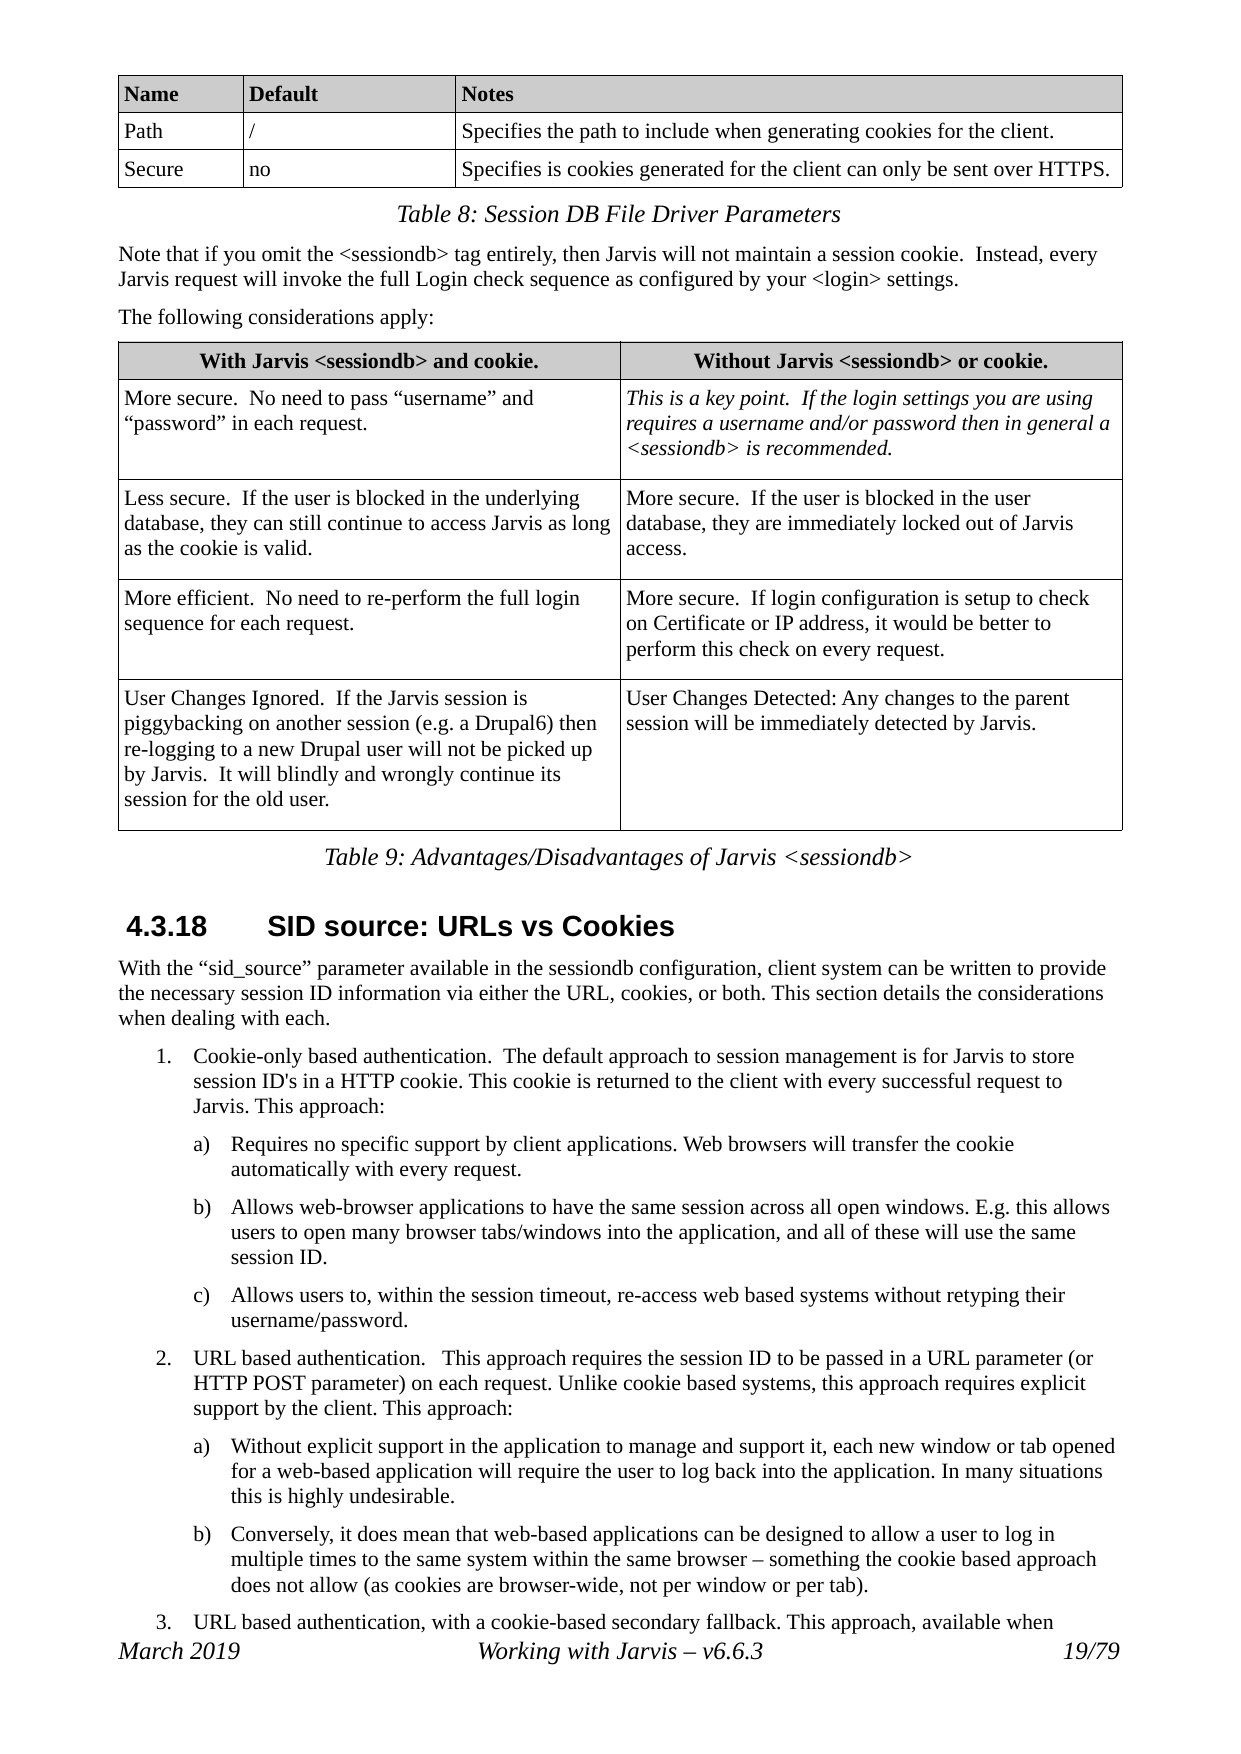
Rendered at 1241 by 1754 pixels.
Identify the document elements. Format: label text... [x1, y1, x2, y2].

table_header Notes [456, 76, 1122, 112]
table_cell Specifies is cookies generated for the client can only be sent over HTTPS. [456, 150, 1122, 187]
table_header Without Jarvis <sessiondb> or cookie. [621, 343, 1122, 379]
list Without explicit support in the application to manage and support it, each new window or tab opened for a web-based application will require the user to log back into the application. In many situations this is highly undesirable. [193, 1433, 1122, 1509]
table_cell More efficient. No need to re-perform the full login sequence for each request. [119, 580, 620, 679]
list URL based authentication, with a cookie-based secondary fallback. This approach, available when [156, 1609, 1122, 1634]
table_header Name [119, 76, 243, 112]
table_cell Less secure. If the user is blocked in the underlying database, they can still continue to access Jarvis as long as the cookie is valid. [119, 480, 620, 579]
text Table 8: Session DB File Driver Parameters [118, 199, 1122, 228]
table_cell More secure. If login configuration is setup to check on Certificate or IP address, it would be better to perform this check on every request. [621, 580, 1122, 679]
table_header With Jarvis <sessiondb> and cookie. [119, 343, 620, 379]
text With the “sid_source” parameter available in the sessiondb configuration, client system can be written to provide the necessary session ID information via either the URL, cookies, or both. This section details the considerations when dealing with each. [118, 955, 1122, 1030]
list Allows web-browser applications to have the same session across all open windows. E.g. this allows users to open many browser tabs/windows into the application, and all of these will use the same session ID. [193, 1194, 1122, 1269]
text The following considerations apply: [118, 304, 1122, 329]
table_cell User Changes Ignored. If the Jarvis session is piggybacking on another session (e.g. a Drupal6) then re-logging to a new Drupal user will not be picked up by Jarvis. It will blindly and wrongly continue its session for the old user. [119, 680, 620, 829]
table_cell Path [119, 113, 243, 149]
table_cell User Changes Detected: Any changes to the parent session will be immediately detected by Jarvis. [621, 680, 1122, 829]
list Cookie-only based authentication. The default approach to session management is for Jarvis to store session ID's in a HTTP cookie. This cookie is returned to the client with every successful request to Jarvis. This approach: [156, 1043, 1122, 1118]
text Note that if you omit the <sessiondb> tag entirely, then Jarvis will not maintain a session cookie. Instead, every Jarvis request will invoke the full Login check sequence as configured by your <login> settings. [118, 241, 1122, 291]
list URL based authentication. This approach requires the session ID to be passed in a URL parameter (or HTTP POST parameter) on each request. Unlike cookie based systems, this approach requires explicit support by the client. This approach: [156, 1345, 1122, 1421]
table_cell no [244, 150, 455, 187]
list Allows users to, within the session timeout, re-access web based systems without retyping their username/password. [193, 1282, 1122, 1332]
table_cell This is a key point. If the login settings you are using requires a username and/or password then in general a <sessiondb> is recommended. [621, 380, 1122, 479]
table_cell Specifies the path to include when generating cookies for the client. [456, 113, 1122, 149]
table_cell Secure [119, 150, 243, 187]
text Table 9: Advantages/Disadvantages of Jarvis <sessiondb> [118, 842, 1122, 871]
table_header Default [244, 76, 455, 112]
table_cell / [244, 113, 455, 149]
list Requires no specific support by client applications. Web browsers will transfer the cookie automatically with every request. [193, 1131, 1122, 1181]
table_cell More secure. If the user is blocked in the user database, they are immediately locked out of Jarvis access. [621, 480, 1122, 579]
table_cell More secure. No need to pass “username” and “password” in each request. [119, 380, 620, 479]
list Conversely, it does mean that web-based applications can be designed to allow a user to log in multiple times to the same system within the same browser – something the cookie based approach does not allow (as cookies are browser-wide, not per window or per tab). [193, 1521, 1122, 1597]
subtitle SID source: URLs vs Cookies [118, 909, 1122, 942]
